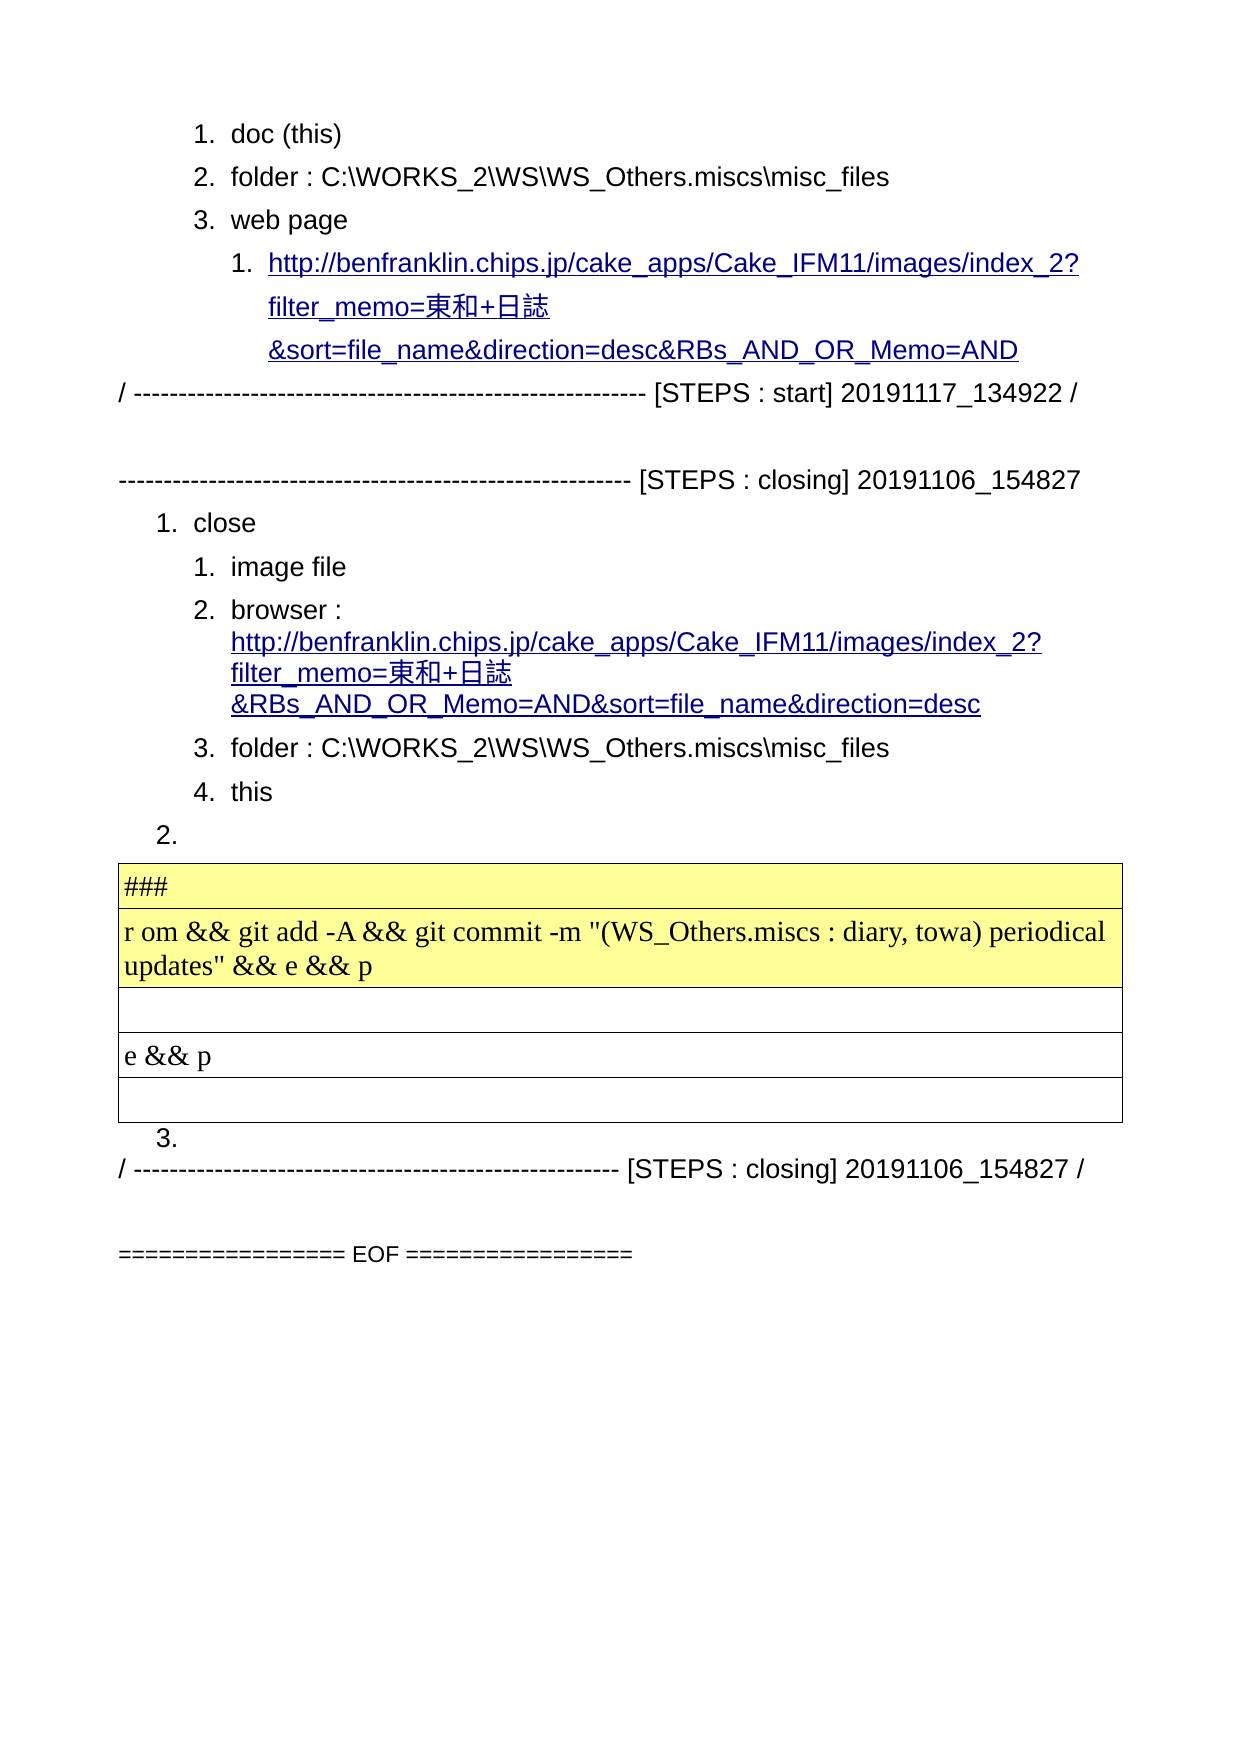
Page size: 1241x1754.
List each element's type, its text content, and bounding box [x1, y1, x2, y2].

list image file [193, 551, 1122, 582]
list folder : C:\WORKS_2\WS\WS_Others.miscs\misc_files [193, 732, 1122, 763]
table_header ### [119, 864, 1122, 908]
list doc (this) [193, 118, 1122, 149]
list browser : http://benfranklin.chips.jp/cake_apps/Cake_IFM11/images/index_2?filter_memo=東和+日誌&RBs_AND_OR_Memo=AND&sort=file_name&direction=desc [193, 594, 1122, 719]
list web page [193, 204, 1122, 236]
table_cell e && p [119, 1033, 1122, 1077]
table_cell [119, 1078, 1122, 1122]
list close [156, 507, 1122, 538]
table_cell [119, 988, 1122, 1032]
list this [193, 776, 1122, 807]
text ================= EOF ================= [118, 1241, 1122, 1267]
text / ------------------------------------------------------ [STEPS : closing] 20191106_154827 / [118, 1153, 1122, 1185]
list http://benfranklin.chips.jp/cake_apps/Cake_IFM11/images/index_2?filter_memo=東和+日誌&sort=file_name&direction=desc&RBs_AND_OR_Memo=AND [231, 247, 1122, 365]
text / --------------------------------------------------------- [STEPS : start] 20191117_134922 / [118, 377, 1122, 408]
list folder : C:\WORKS_2\WS\WS_Others.miscs\misc_files [193, 161, 1122, 192]
text --------------------------------------------------------- [STEPS : closing] 20191106_154827 [118, 464, 1122, 495]
table_cell r om && git add -A && git commit -m "(WS_Others.miscs : diary, towa) periodical updates" && e && p [119, 909, 1122, 987]
